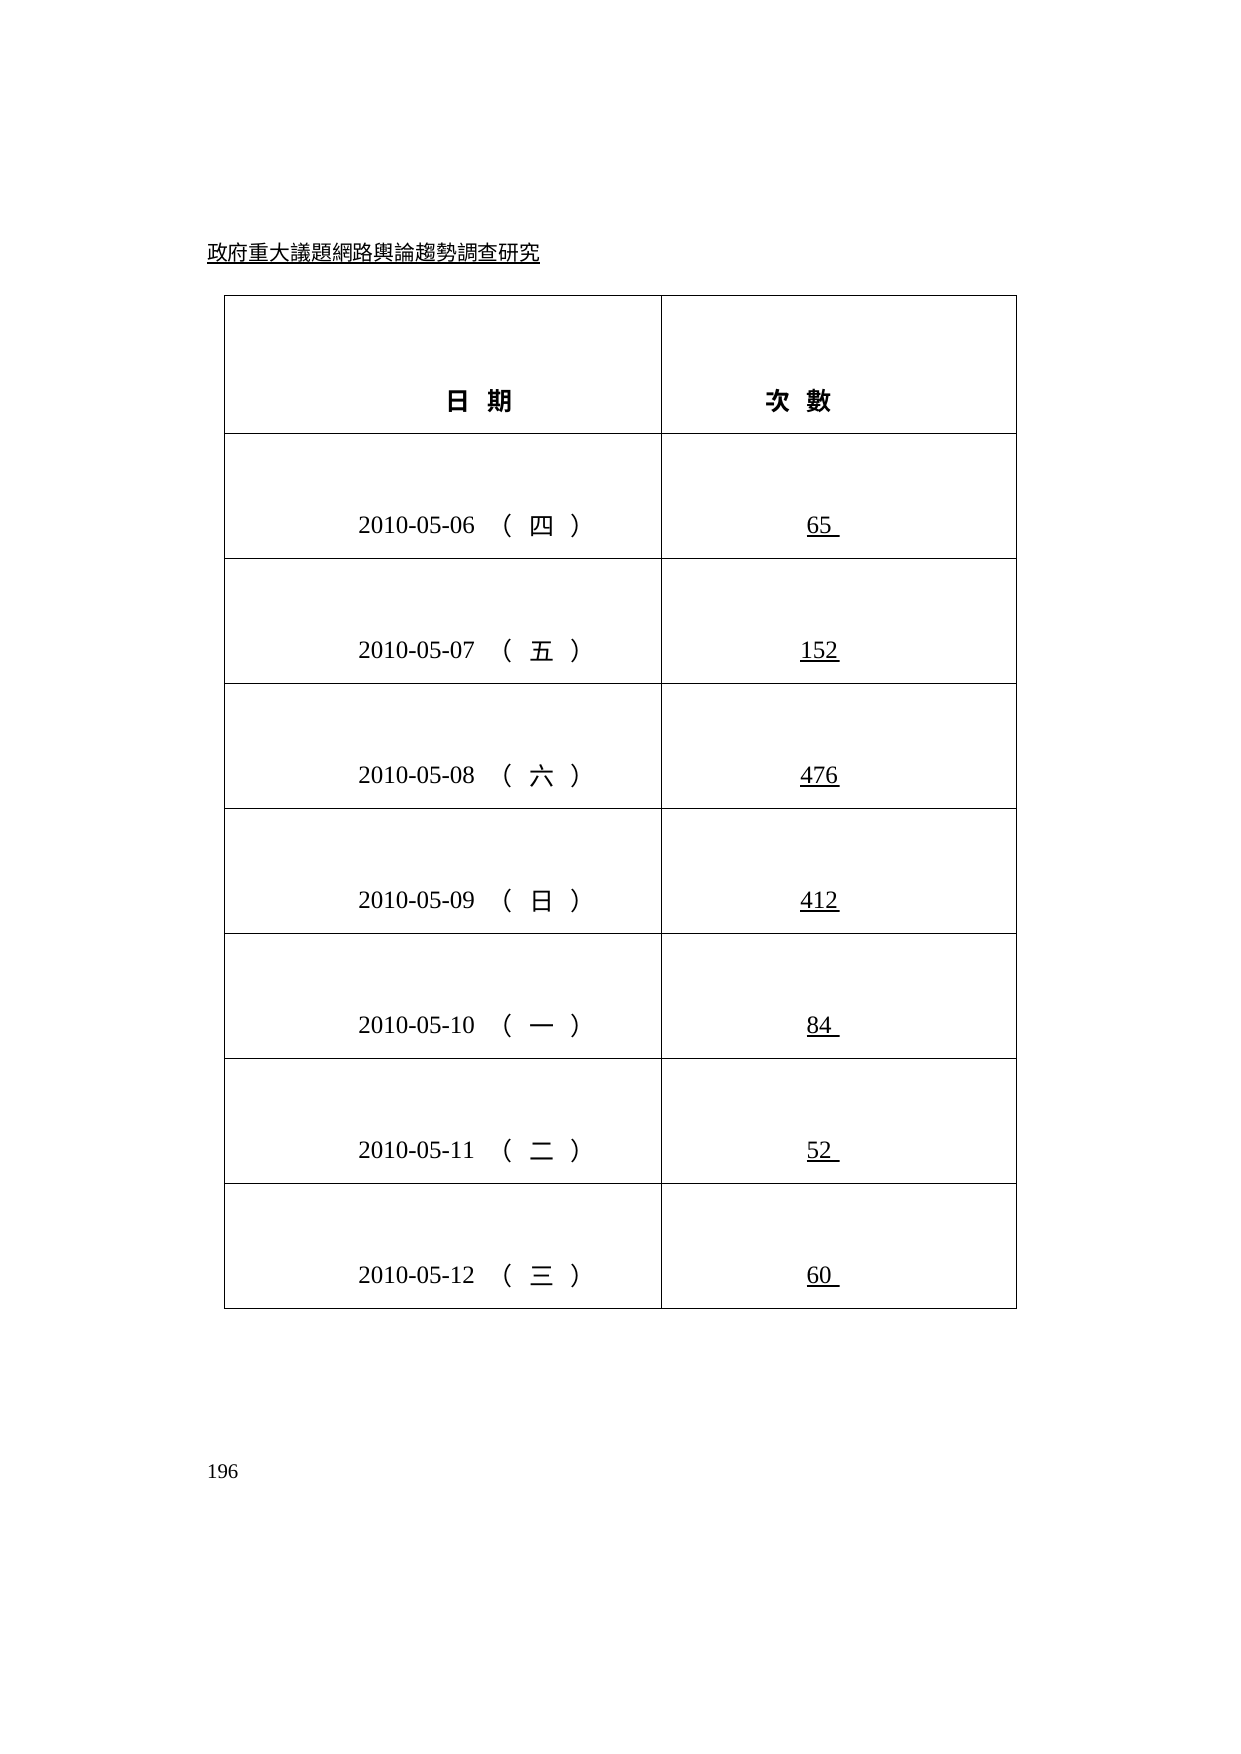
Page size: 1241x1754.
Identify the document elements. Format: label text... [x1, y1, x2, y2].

table_cell 2010-05-08（六） [225, 684, 661, 808]
table_cell 2010-05-09（日） [225, 809, 661, 933]
table_header 次數 [662, 296, 1016, 433]
table_cell 60 [662, 1184, 1016, 1308]
table_cell 84 [662, 934, 1016, 1058]
table_cell 412 [662, 809, 1016, 933]
table_cell 65 [662, 434, 1016, 558]
table_header 日期 [225, 296, 661, 433]
table_cell 2010-05-07（五） [225, 559, 661, 683]
table_cell 2010-05-06（四） [225, 434, 661, 558]
table_cell 476 [662, 684, 1016, 808]
table_cell 52 [662, 1059, 1016, 1183]
table_cell 2010-05-12（三） [225, 1184, 661, 1308]
table_cell 152 [662, 559, 1016, 683]
table_cell 2010-05-11（二） [225, 1059, 661, 1183]
table_cell 2010-05-10（一） [225, 934, 661, 1058]
